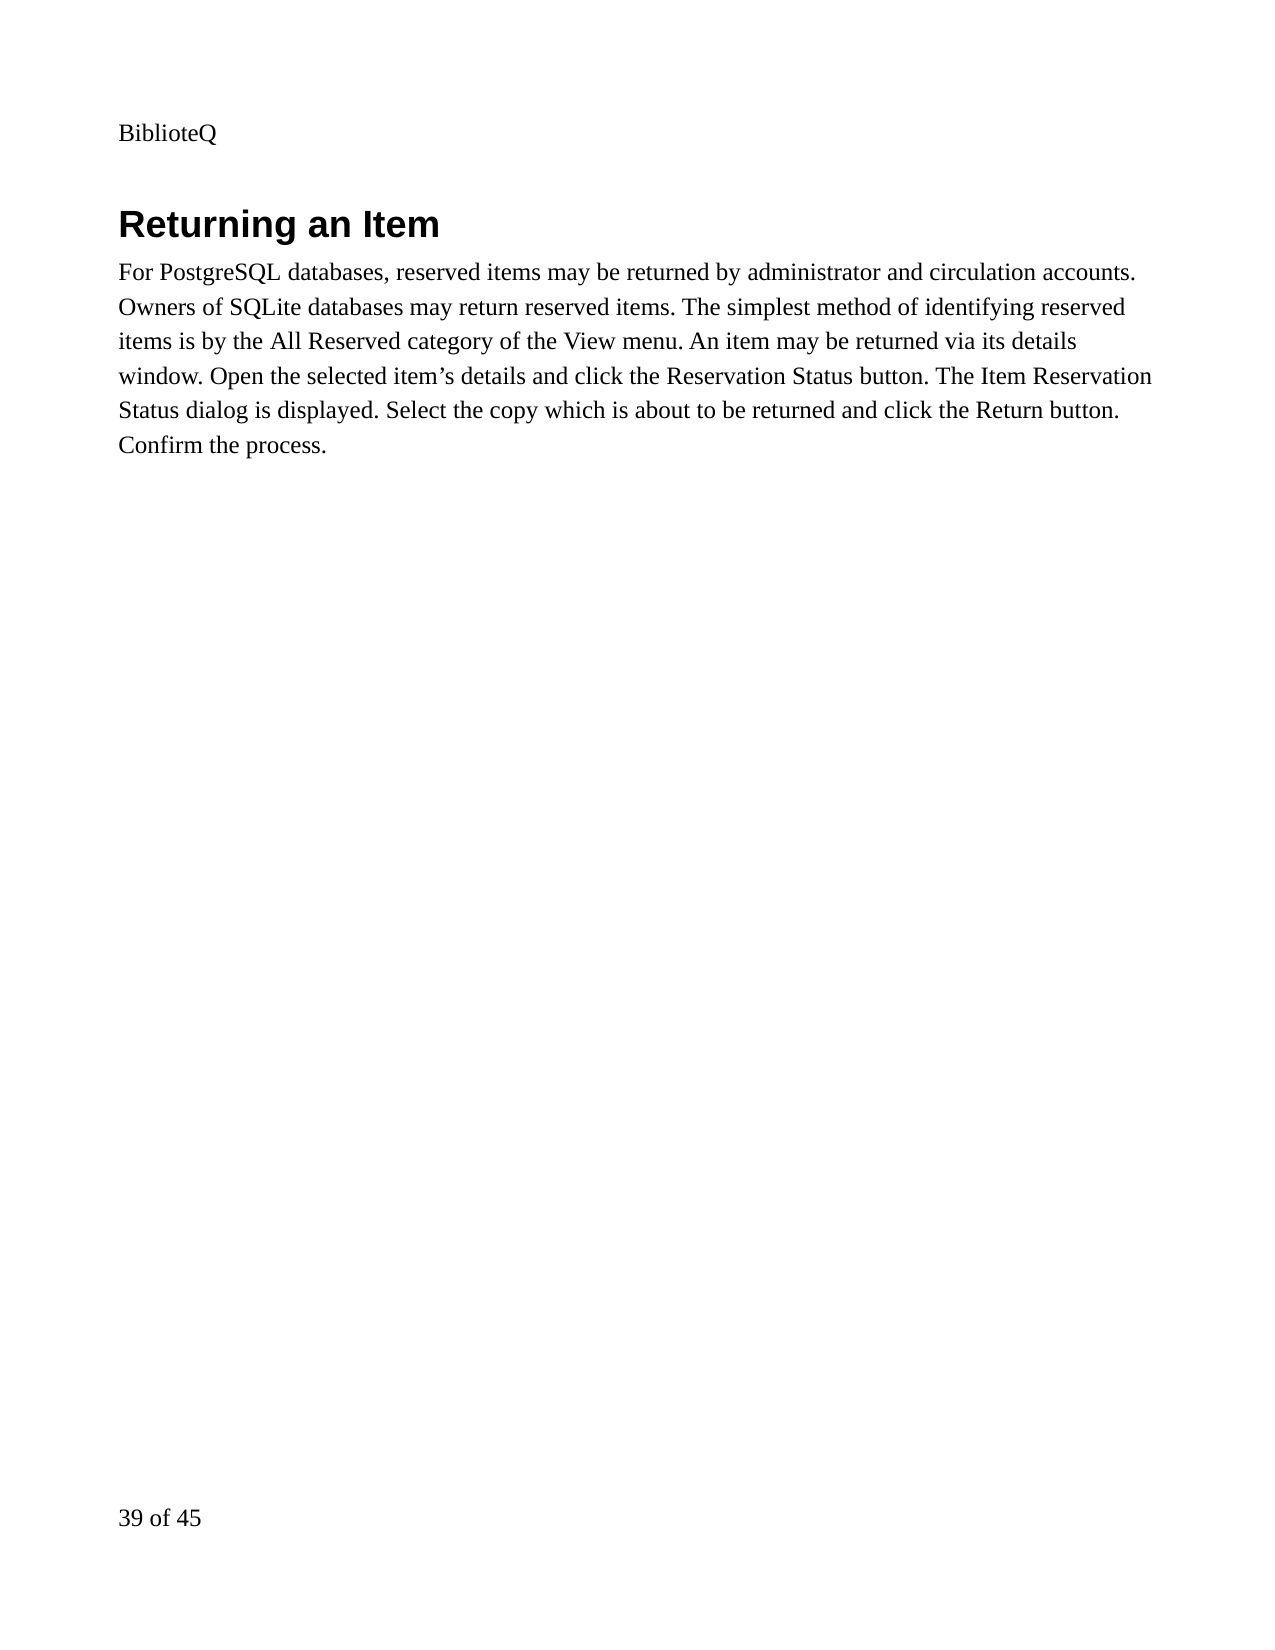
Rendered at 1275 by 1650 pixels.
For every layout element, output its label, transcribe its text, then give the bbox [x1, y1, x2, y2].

text For PostgreSQL databases, reserved items may be returned by administrator and circulation accounts. Owners of SQLite databases may return reserved items. The simplest method of identifying reserved items is by the All Reserved category of the View menu. An item may be returned via its details window. Open the selected item’s details and click the Reservation Status button. The Item Reservation Status dialog is displayed. Select the copy which is about to be returned and click the Return button. Confirm the process. [118, 257, 1157, 459]
subtitle Returning an Item [118, 201, 1157, 245]
